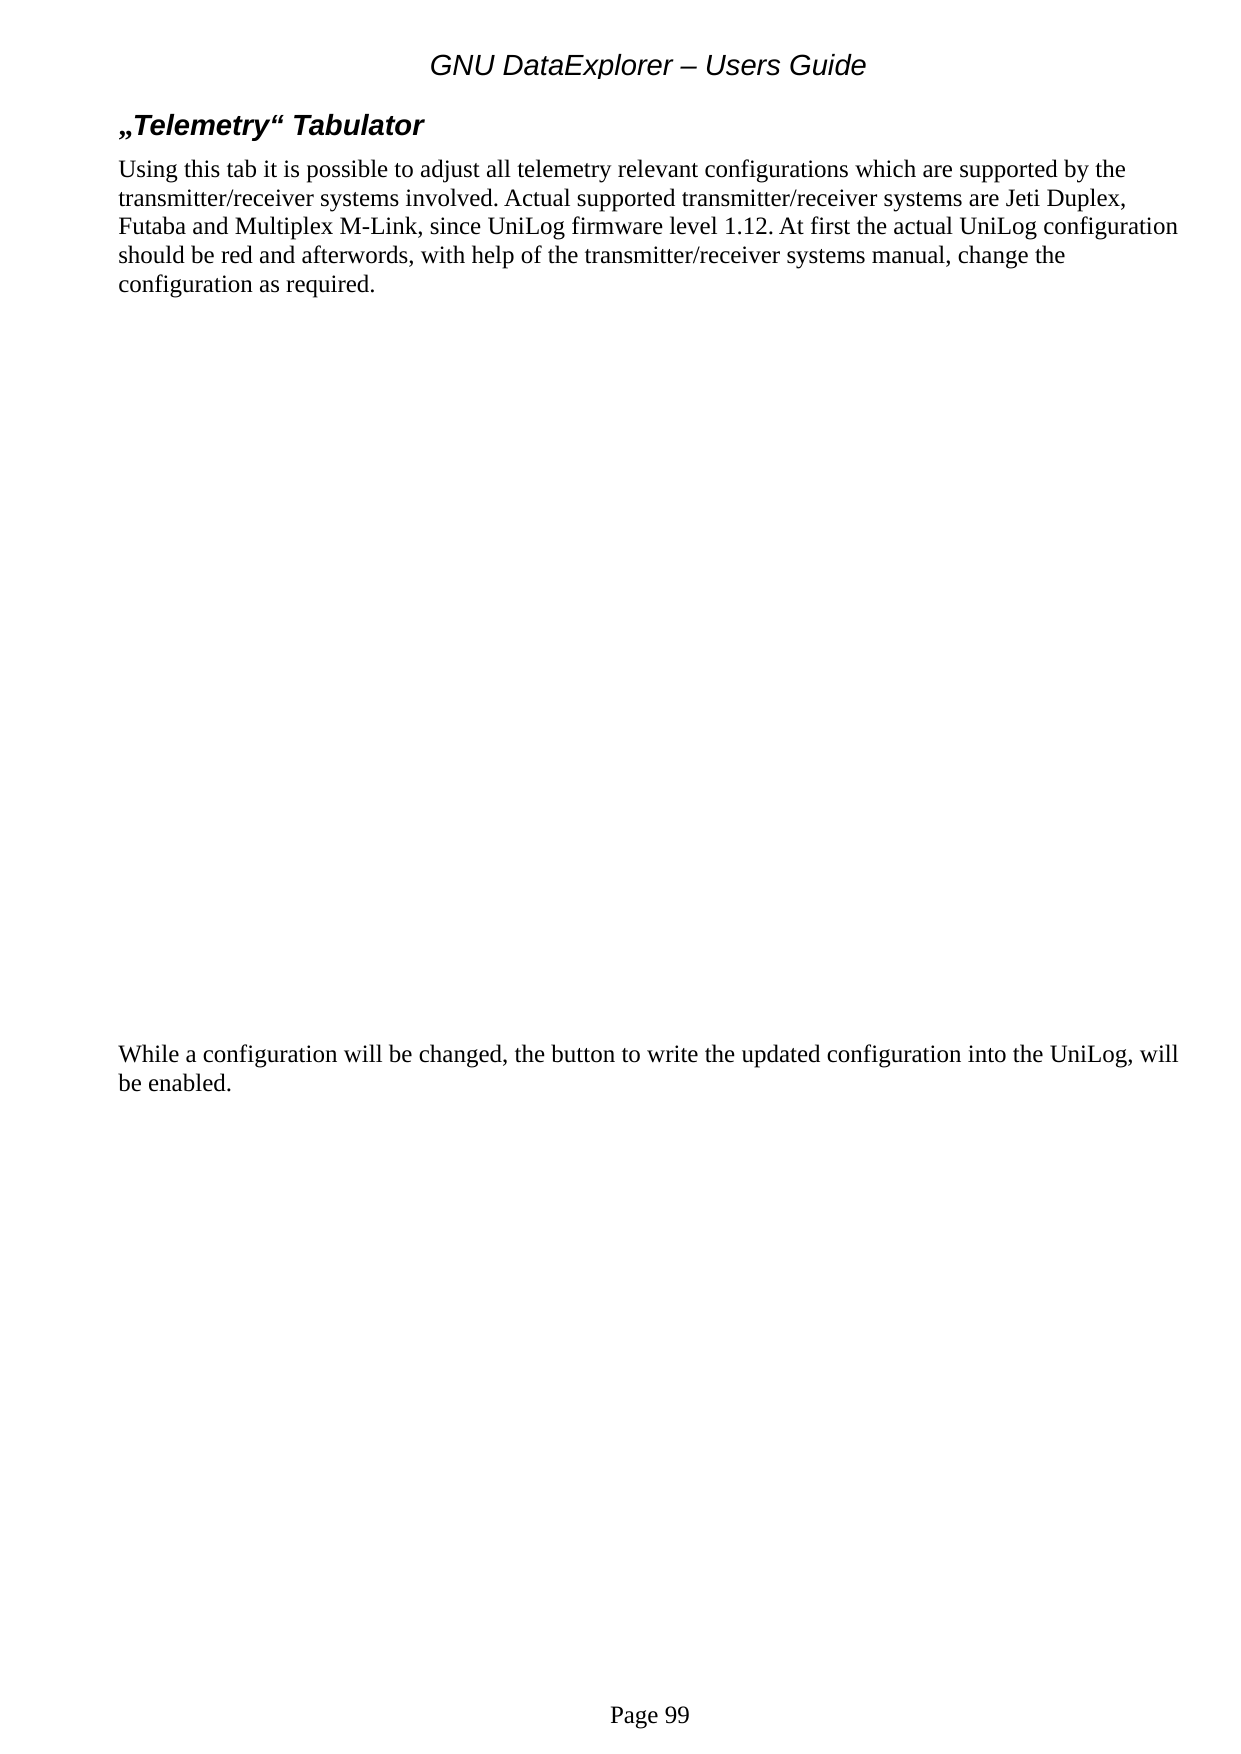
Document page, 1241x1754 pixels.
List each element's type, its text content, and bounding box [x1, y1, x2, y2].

text While a configuration will be changed, the button to write the updated configuration into the UniLog, will be enabled. [118, 1039, 1181, 1097]
text Using this tab it is possible to adjust all telemetry relevant configurations which are supported by the transmitter/receiver systems involved. Actual supported transmitter/receiver systems are Jeti Duplex, Futaba and Multiplex M-Link, since UniLog firmware level 1.12. At first the actual UniLog configuration should be red and afterwords, with help of the transmitter/receiver systems manual, change the configuration as required. [118, 154, 1181, 298]
subtitle „Telemetry“ Tabulator [118, 108, 1181, 141]
